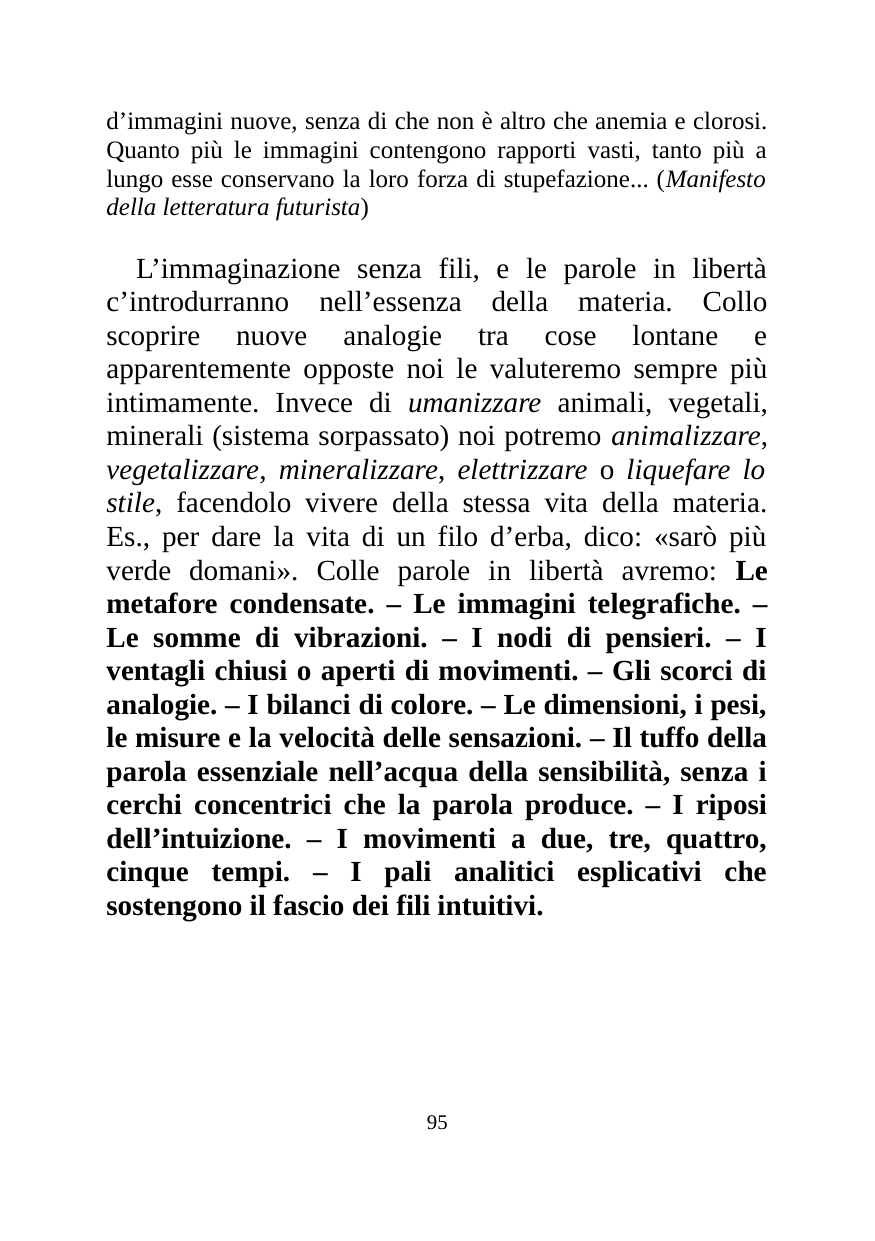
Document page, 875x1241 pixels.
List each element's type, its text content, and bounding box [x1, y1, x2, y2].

text L’immaginazione senza fili, e le parole in libertà c’introdurranno nell’essenza della materia. Collo scoprire nuove analogie tra cose lontane e apparentemente opposte noi le valuteremo sempre più intimamente. Invece di umanizzare animali, vegetali, minerali (sistema sorpassato) noi potremo animalizzare, vegetalizzare, mineralizzare, elettrizzare o liquefare lo stile, facendolo vivere della stessa vita della materia. Es., per dare la vita di un filo d’erba, dico: «sarò più verde domani». Colle parole in libertà avremo: Le metafore condensate. – Le immagini telegrafiche. – Le somme di vibrazioni. – I nodi di pensieri. – I ventagli chiusi o aperti di movimenti. – Gli scorci di analogie. – I bilanci di colore. – Le dimensioni, i pesi, le misure e la velocità delle sensazioni. – Il tuffo della parola essenziale nell’acqua della sensibilità, senza i cerchi concentrici che la parola produce. – I riposi dell’intuizione. – I movimenti a due, tre, quattro, cinque tempi. – I pali analitici esplicativi che sostengono il fascio dei fili intuitivi. [106, 251, 768, 922]
text d’immagini nuove, senza di che non è altro che anemia e clorosi. Quanto più le immagini contengono rapporti vasti, tanto più a lungo esse conservano la loro forza di stupefazione... (Manifesto della letteratura futurista) [106, 106, 768, 221]
